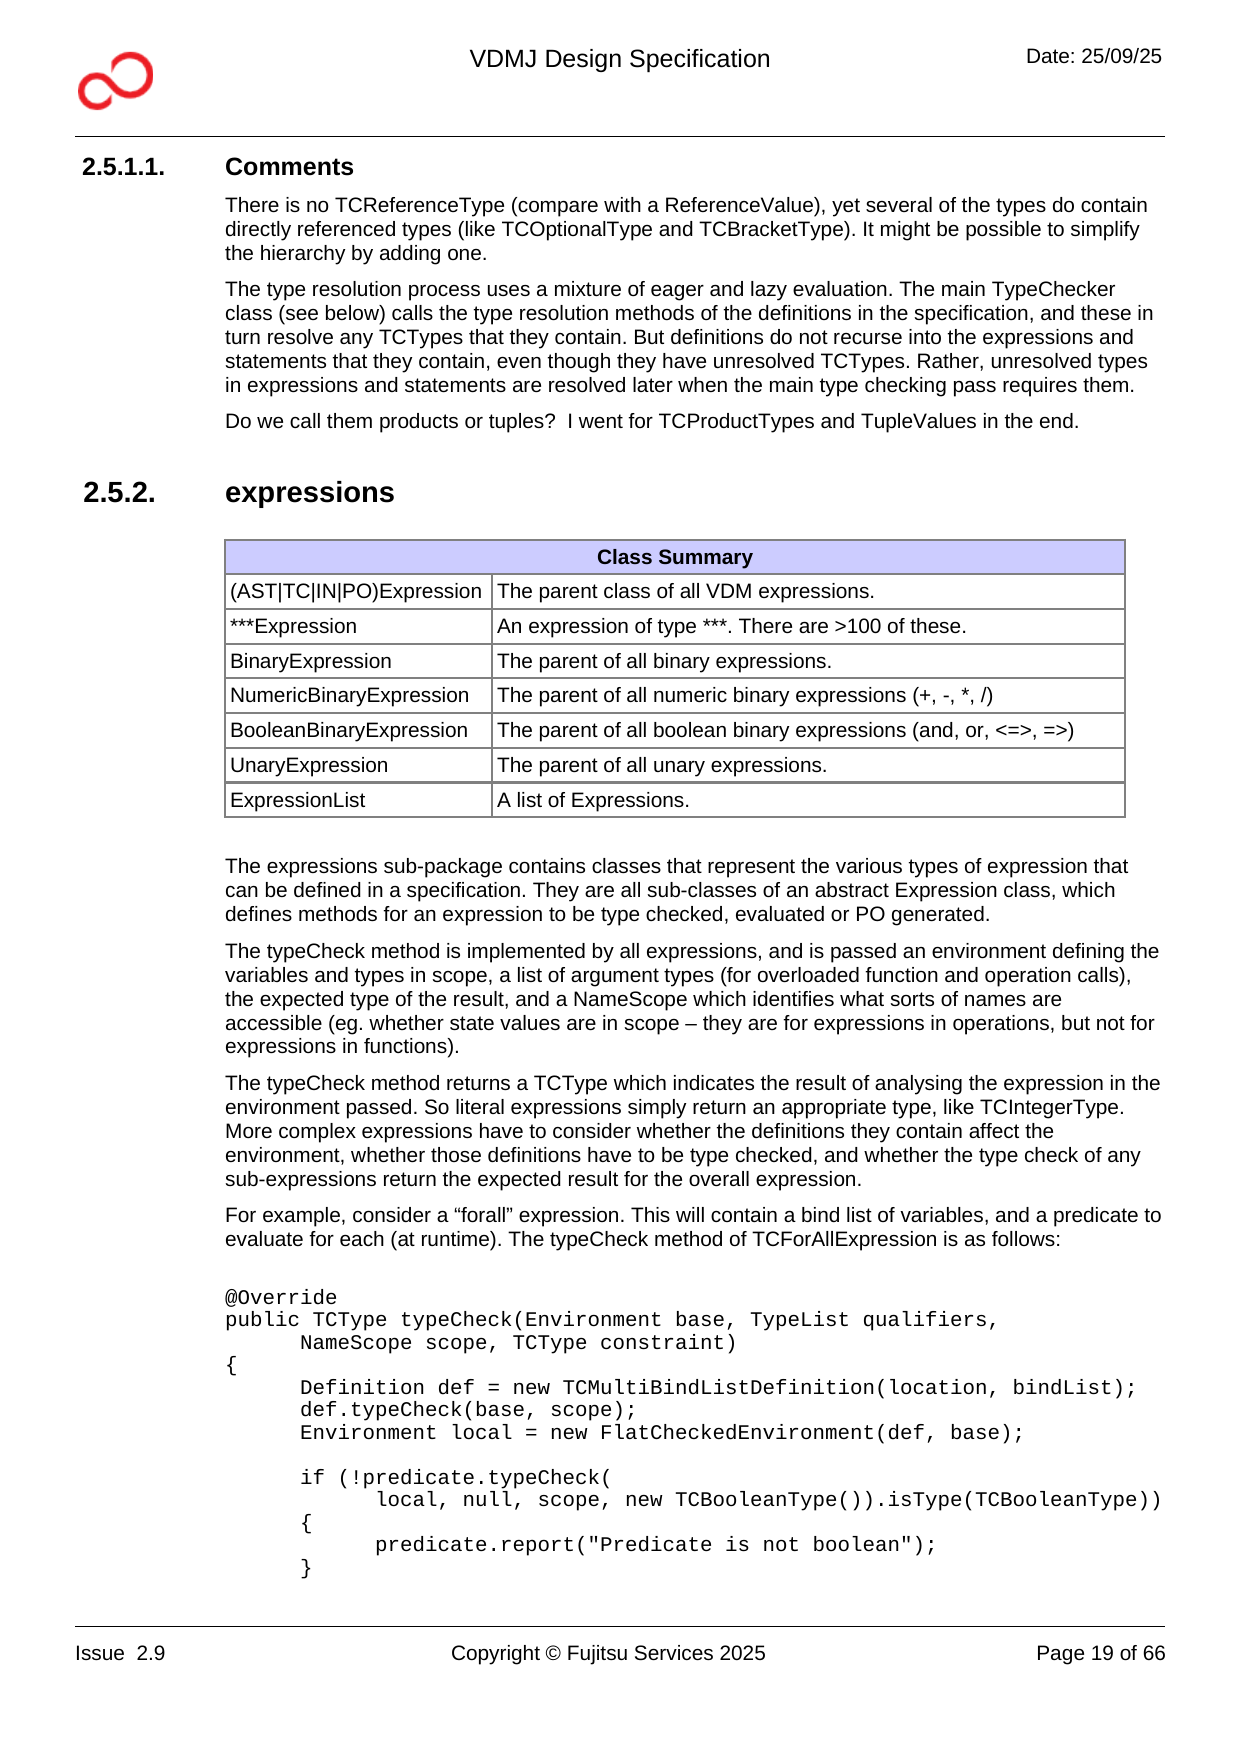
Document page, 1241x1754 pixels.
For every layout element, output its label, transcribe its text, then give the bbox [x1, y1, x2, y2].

table_cell The parent of all unary expressions. [493, 749, 1124, 781]
text The typeCheck method returns a TCType which indicates the result of analysing the expression in the environment passed. So literal expressions simply return an appropriate type, like TCIntegerType. More complex expressions have to consider whether the definitions they contain affect the environment, whether those definitions have to be type checked, and whether the type check of any sub-expressions return the expected result for the overall expression. [225, 1071, 1165, 1191]
picture [78, 44, 153, 120]
text predicate.report("Predicate is not boolean"); [225, 1534, 1165, 1556]
table_cell The parent of all binary expressions. [493, 645, 1124, 677]
text There is no TCReferenceType (compare with a ReferenceValue), yet several of the types do contain directly referenced types (like TCOptionalType and TCBracketType). It might be possible to simplify the hierarchy by adding one. [225, 193, 1165, 265]
table_cell BinaryExpression [226, 645, 491, 677]
text if (!predicate.typeCheck( [225, 1466, 1165, 1489]
text The expressions sub-package contains classes that represent the various types of expression that can be defined in a specification. They are all sub-classes of an abstract Expression class, which defines methods for an expression to be type checked, evaluated or PO generated. [225, 854, 1165, 926]
table_cell A list of Expressions. [493, 784, 1124, 816]
text Environment local = new FlatCheckedEnvironment(def, base); [225, 1421, 1165, 1444]
text public TCType typeCheck(Environment base, TypeList qualifiers, [225, 1309, 1165, 1331]
table_cell BooleanBinaryExpression [226, 714, 491, 747]
text Definition def = new TCMultiBindListDefinition(location, bindList); [225, 1376, 1165, 1399]
table_cell ***Expression [226, 610, 491, 643]
table_cell ExpressionList [226, 784, 491, 816]
text @Override [225, 1286, 1165, 1309]
table_cell The parent of all boolean binary expressions (and, or, <=>, =>) [493, 714, 1124, 747]
text } [225, 1556, 1165, 1579]
text The typeCheck method is implemented by all expressions, and is passed an environment defining the variables and types in scope, a list of argument types (for overloaded function and operation calls), the expected type of the result, and a NameScope which identifies what sorts of names are accessible (eg. whether state values are in scope – they are for expressions in operations, but not for expressions in functions). [225, 939, 1165, 1059]
table_cell An expression of type ***. There are >100 of these. [493, 610, 1124, 643]
table_cell The parent of all numeric binary expressions (+, -, *, /) [493, 679, 1124, 712]
text { [225, 1511, 1165, 1534]
text For example, consider a “forall” expression. This will contain a bind list of variables, and a predicate to evaluate for each (at runtime). The typeCheck method of TCForAllExpression is as follows: [225, 1203, 1165, 1251]
table_cell (AST|TC|IN|PO)Expression [226, 575, 491, 608]
subtitle expressions [75, 476, 1165, 508]
text def.typeCheck(base, scope); [225, 1399, 1165, 1421]
text NameScope scope, TCType constraint) [225, 1331, 1165, 1354]
table_cell NumericBinaryExpression [226, 679, 491, 712]
table_cell UnaryExpression [226, 749, 491, 781]
text { [225, 1354, 1165, 1376]
subtitle Comments [75, 152, 1165, 180]
text The type resolution process uses a mixture of eager and lazy evaluation. The main TypeChecker class (see below) calls the type resolution methods of the definitions in the specification, and these in turn resolve any TCTypes that they contain. But definitions do not recurse into the expressions and statements that they contain, even though they have unresolved TCTypes. Rather, unresolved types in expressions and statements are resolved later when the main type checking pass requires them. [225, 277, 1165, 397]
table_cell The parent class of all VDM expressions. [493, 575, 1124, 608]
text local, null, scope, new TCBooleanType()).isType(TCBooleanType)) [225, 1489, 1165, 1511]
text Do we call them products or tuples? I went for TCProductTypes and TupleValues in the end. [225, 409, 1165, 433]
table_header Class Summary [226, 541, 1124, 573]
